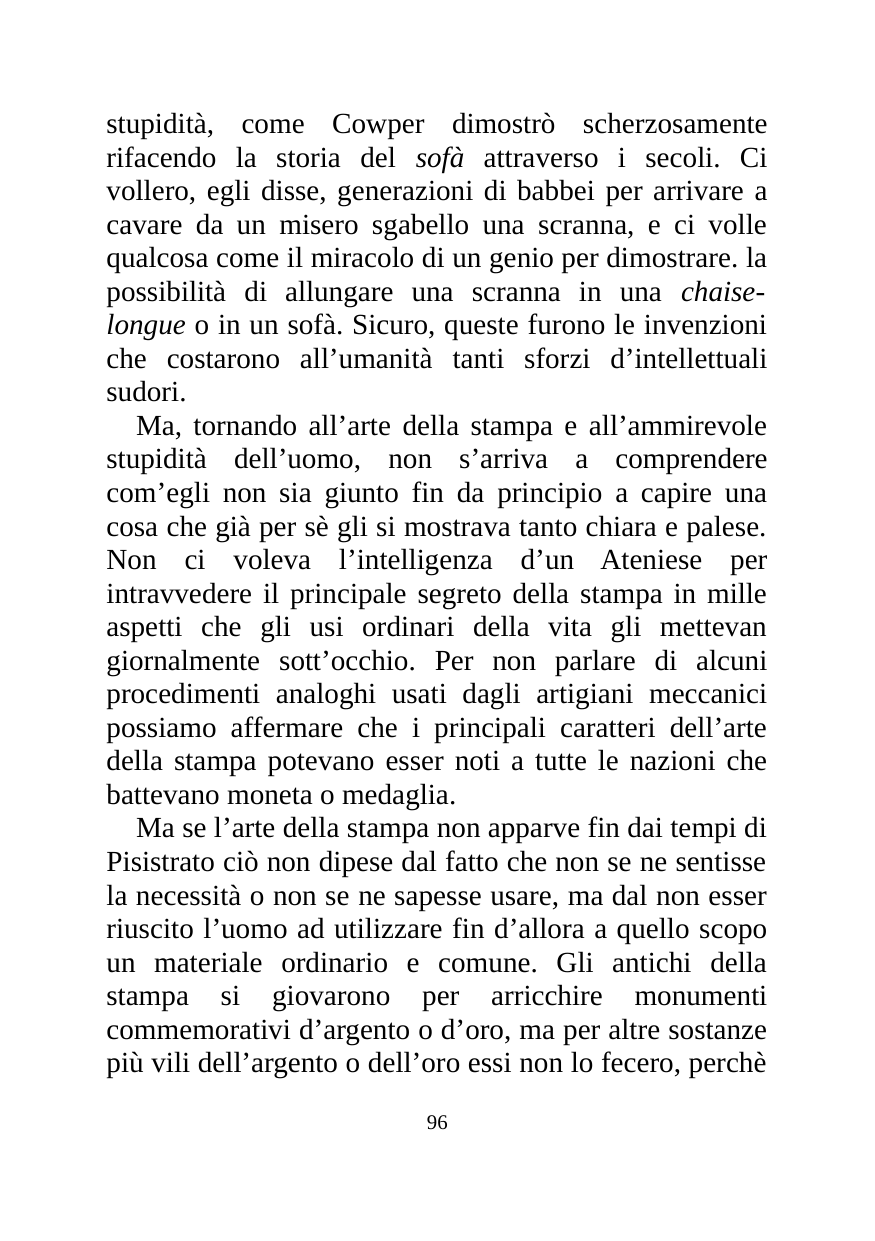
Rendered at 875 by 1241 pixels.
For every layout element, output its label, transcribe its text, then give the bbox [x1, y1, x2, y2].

text stupidità, come Cowper dimostrò scherzosamente rifacendo la storia del sofà attraverso i secoli. Ci vollero, egli disse, generazioni di babbei per arrivare a cavare da un misero sgabello una scranna, e ci volle qualcosa come il miracolo di un genio per dimostrare. la possibilità di allungare una scranna in una chaise-longue o in un sofà. Sicuro, queste furono le invenzioni che costarono all’umanità tanti sforzi d’intellettuali sudori. [106, 106, 768, 408]
text Ma, tornando all’arte della stampa e all’ammirevole stupidità dell’uomo, non s’arriva a comprendere com’egli non sia giunto fin da principio a capire una cosa che già per sè gli si mostrava tanto chiara e palese. Non ci voleva l’intelligenza d’un Ateniese per intravvedere il principale segreto della stampa in mille aspetti che gli usi ordinari della vita gli mettevan giornalmente sott’occhio. Per non parlare di alcuni procedimenti analoghi usati dagli artigiani meccanici possiamo affermare che i principali caratteri dell’arte della stampa potevano esser noti a tutte le nazioni che battevano moneta o medaglia. [106, 408, 768, 811]
text Ma se l’arte della stampa non apparve fin dai tempi di Pisistrato ciò non dipese dal fatto che non se ne sentisse la necessità o non se ne sapesse usare, ma dal non esser riuscito l’uomo ad utilizzare fin d’allora a quello scopo un materiale ordinario e comune. Gli antichi della stampa si giovarono per arricchire monumenti commemorativi d’argento o d’oro, ma per altre sostanze più vili dell’argento o dell’oro essi non lo fecero, perchè [106, 811, 768, 1079]
